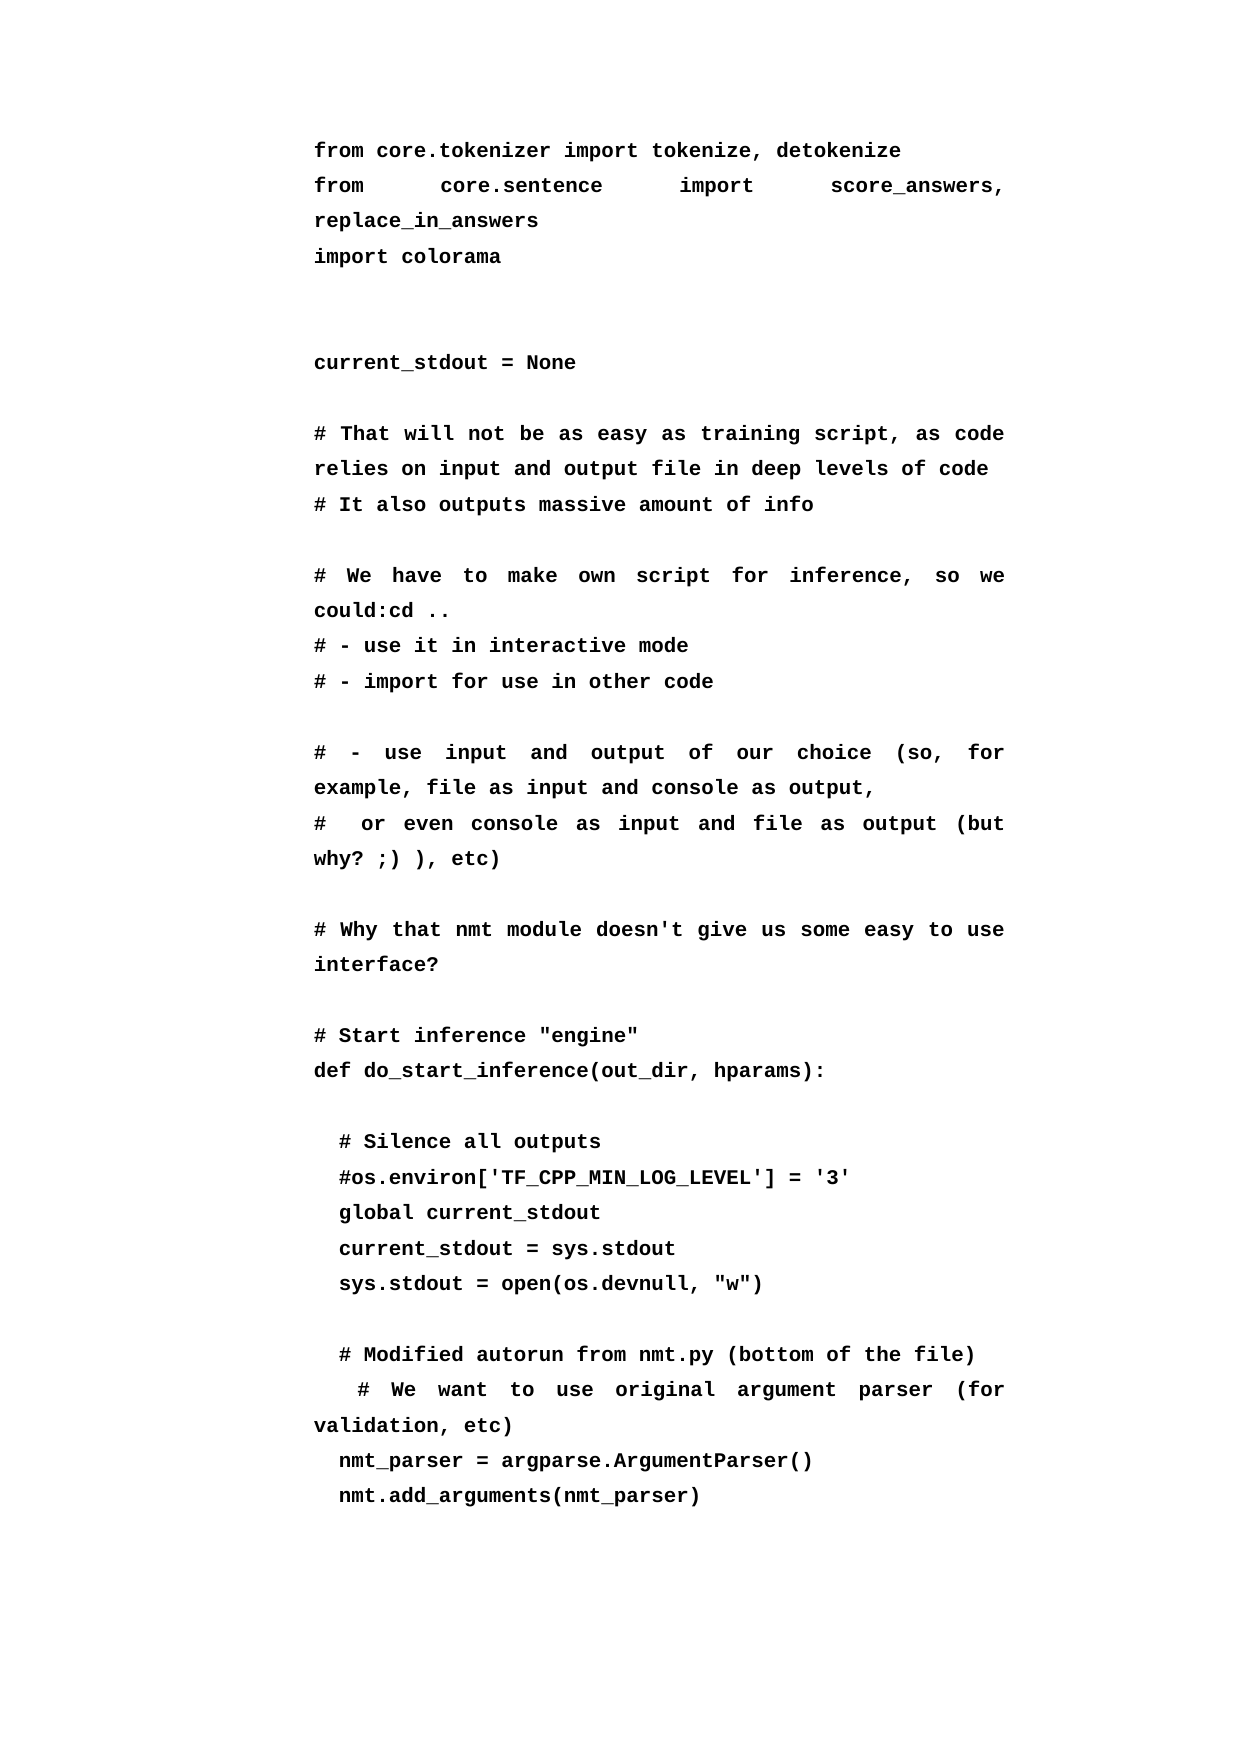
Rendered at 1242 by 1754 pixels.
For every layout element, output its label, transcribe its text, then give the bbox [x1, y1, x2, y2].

text # Silence all outputs [314, 1131, 1006, 1155]
text nmt_parser = argparse.ArgumentParser() [314, 1450, 1006, 1474]
text # We have to make own script for inference, so we could:cd .. [314, 564, 1006, 624]
text current_stdout = None [314, 352, 1006, 376]
text current_stdout = sys.stdout [314, 1237, 1006, 1261]
text def do_start_inference(out_dir, hparams): [314, 1060, 1006, 1084]
text #os.environ['TF_CPP_MIN_LOG_LEVEL'] = '3' [314, 1167, 1006, 1190]
text nmt.add_arguments(nmt_parser) [314, 1485, 1006, 1509]
text # Modified autorun from nmt.py (bottom of the file) [314, 1344, 1006, 1367]
text # Start inference "engine" [314, 1025, 1006, 1049]
text # That will not be as easy as training script, as code relies on input and output file in deep levels of code [314, 423, 1006, 482]
text # It also outputs massive amount of info [314, 494, 1006, 517]
text # - import for use in other code [314, 671, 1006, 694]
text global current_stdout [314, 1202, 1006, 1226]
text sys.stdout = open(os.devnull, "w") [314, 1273, 1006, 1297]
text # or even console as input and file as output (but why? ;) ), etc) [314, 812, 1006, 872]
text # Why that nmt module doesn't give us some easy to use interface? [314, 919, 1006, 978]
text from core.sentence import score_answers, replace_in_answers [314, 175, 1006, 234]
text # - use input and output of our choice (so, for example, file as input and console as output, [314, 742, 1006, 801]
text # - use it in interactive mode [314, 635, 1006, 659]
text from core.tokenizer import tokenize, detokenize [314, 139, 1006, 163]
text # We want to use original argument parser (for validation, etc) [314, 1379, 1006, 1438]
text import colorama [314, 246, 1006, 269]
